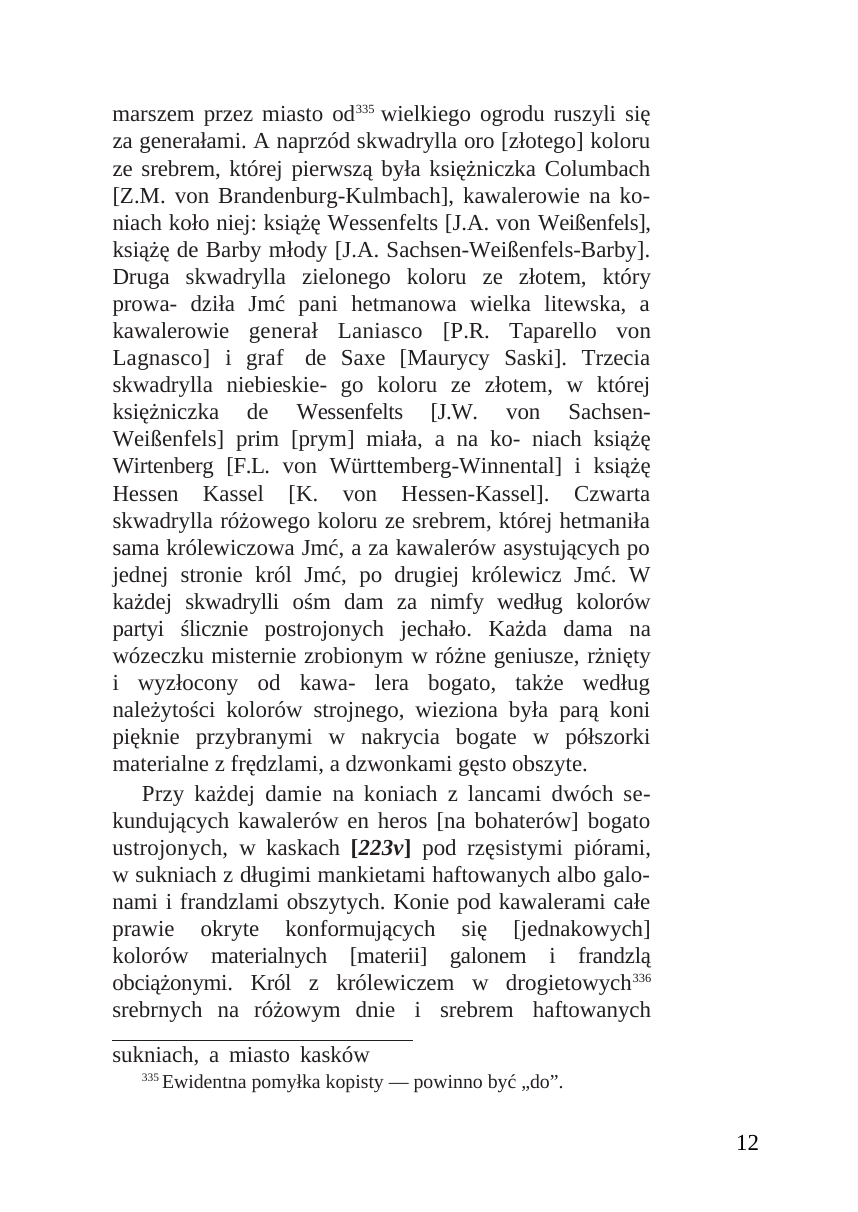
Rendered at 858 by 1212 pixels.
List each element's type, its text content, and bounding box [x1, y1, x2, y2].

text Przy każdej damie na koniach z lancami dwóch se- kundujących kawalerów en heros [na bohaterów] bogato ustrojonych, w kaskach [223v] pod rzęsistymi piórami, w sukniach z długimi mankietami haftowanych albo galo- nami i frandzlami obszytych. Konie pod kawalerami całe prawie okryte konformujących się [jednakowych] kolorów materialnych [materii] galonem i frandzlą obciążonymi. Król z królewiczem w drogietowych336 srebrnych na różowym dnie i srebrem haftowanych sukniach, a miasto kasków [112, 780, 651, 1067]
text marszem przez miasto od335 wielkiego ogrodu ruszyli się za generałami. A naprzód skwadrylla oro [złotego] koloru ze srebrem, której pierwszą była księżniczka Columbach [Z.M. von Brandenburg-Kulmbach], kawalerowie na ko- niach koło niej: książę Wessenfelts [J.A. von Weißenfels], książę de Barby młody [J.A. Sachsen-Weißenfels-Barby]. Druga skwadrylla zielonego koloru ze złotem, który prowa- dziła Jmć pani hetmanowa wielka litewska, a kawalerowie generał Laniasco [P.R. Taparello von Lagnasco] i graf de Saxe [Maurycy Saski]. Trzecia skwadrylla niebieskie- go koloru ze złotem, w której księżniczka de Wessenfelts [J.W. von Sachsen-Weißenfels] prim [prym] miała, a na ko- niach książę Wirtenberg [F.L. von Württemberg-Winnental] i książę Hessen Kassel [K. von Hessen-Kassel]. Czwarta skwadrylla różowego koloru ze srebrem, której hetmaniła sama królewiczowa Jmć, a za kawalerów asystujących po jednej stronie król Jmć, po drugiej królewicz Jmć. W każdej skwadrylli ośm dam za nimfy według kolorów partyi ślicznie postrojonych jechało. Każda dama na wózeczku misternie zrobionym w różne geniusze, rżnięty i wyzłocony od kawa- lera bogato, także według należytości kolorów strojnego, wieziona była parą koni pięknie przybranymi w nakrycia bogate w półszorki materialne z frędzlami, a dzwonkami gęsto obszyte. [112, 101, 651, 777]
text 335 Ewidentna pomyłka kopisty — powinno być „do”. [142, 1070, 807, 1093]
